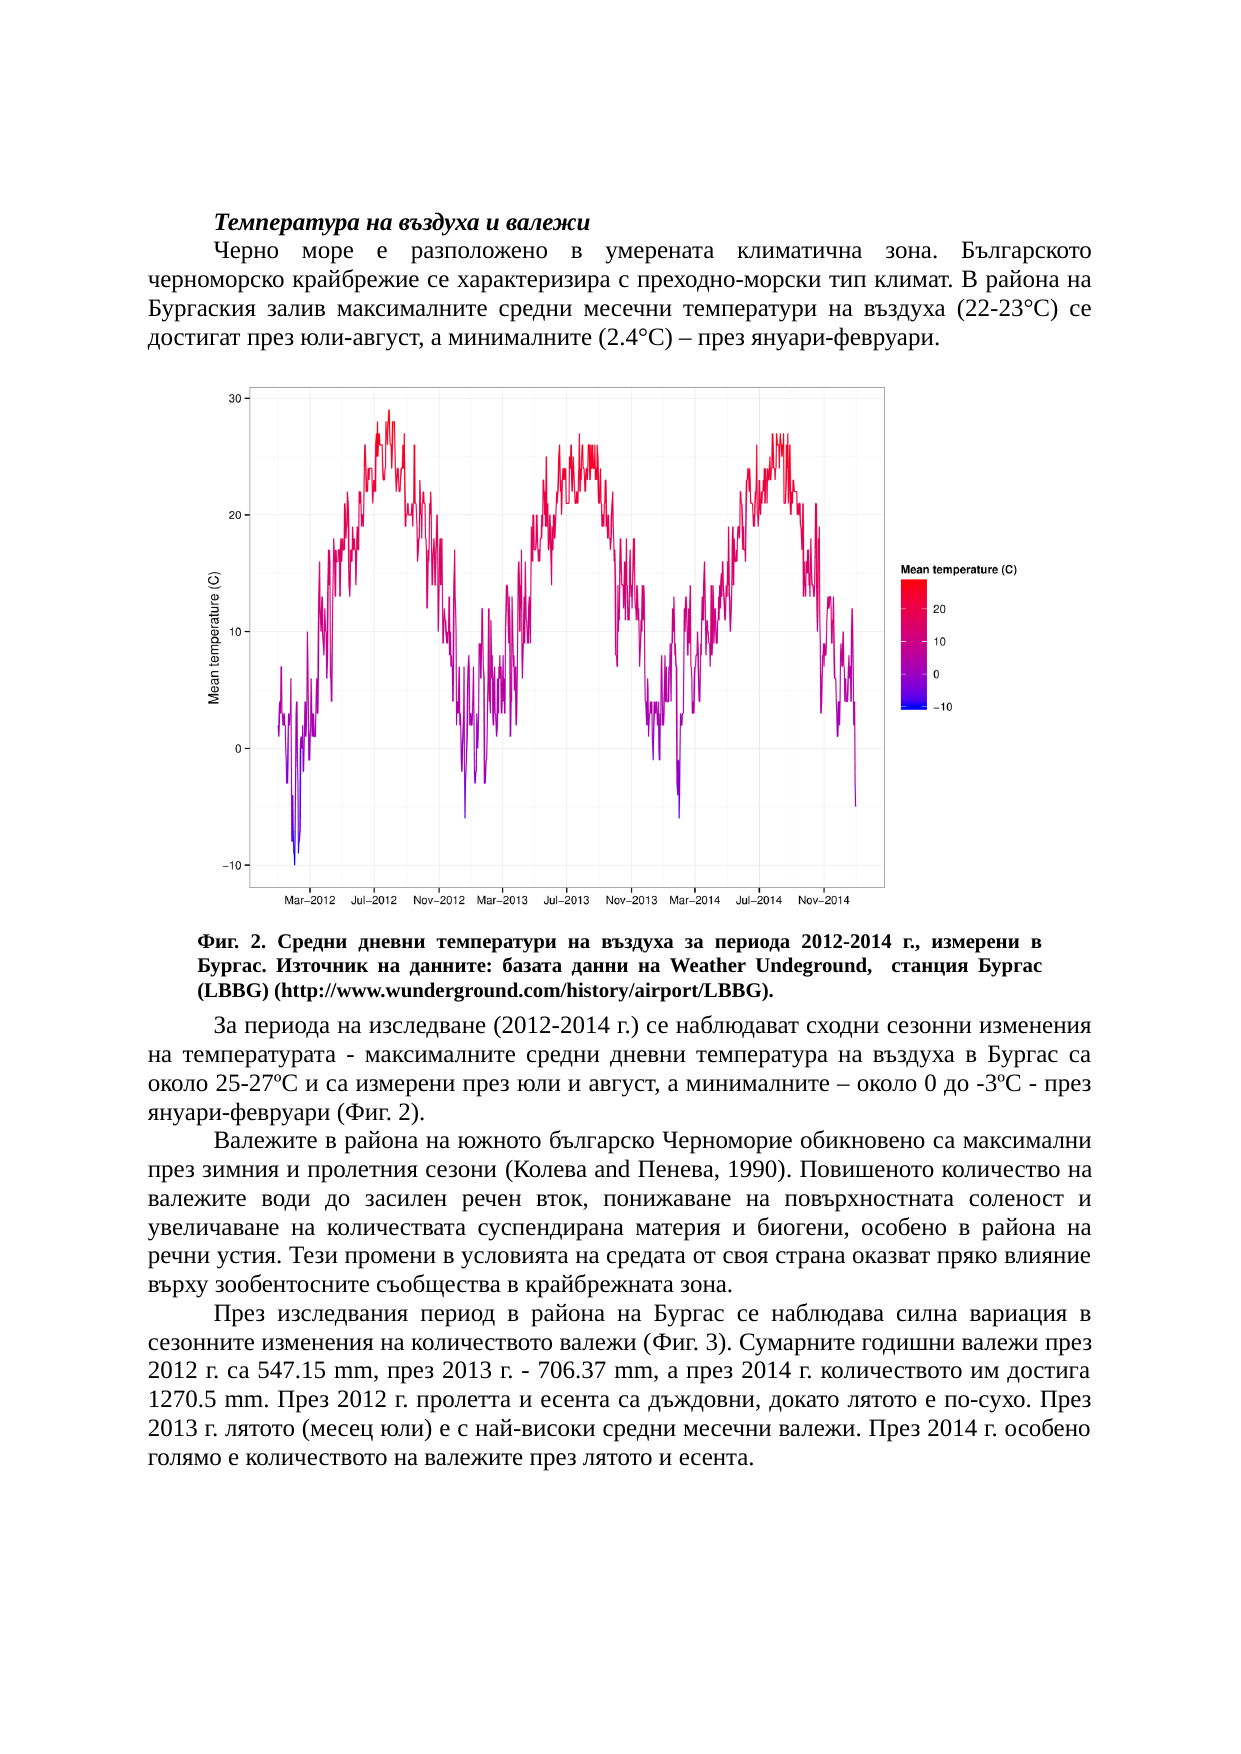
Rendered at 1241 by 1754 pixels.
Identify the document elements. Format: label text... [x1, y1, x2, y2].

text Валежите в района на южното българско Черноморие обикновено са максимални през зимния и пролетния сезони (Колева and Пенева, 1990). Повишеното количество на валежите води до засилен речен вток, понижаване на повърхностната соленост и увеличаване на количествата суспендирана материя и биогени, особено в района на речни устия. Тези промени в условията на средата от своя страна оказват пряко влияние върху зообентосните съобщества в крайбрежната зона. [148, 1125, 1093, 1298]
text Температура на въздуха и валежи [148, 207, 1093, 235]
text Черно море е разположено в умерената климатична зона. Българското черноморско крайбрежие се характеризира с преходно-морски тип климат. В района на Бургаския залив максималните средни месечни температури на въздуха (22-23°С) се достигат през юли-август, а минималните (2.4°С) – през януари-февруари. [148, 235, 1093, 350]
text През изследвания период в района на Бургас се наблюдава силна вариация в сезонните изменения на количеството валежи (Фиг. 3). Сумарните годишни валежи през 2012 г. са 547.15 mm, през 2013 г. - 706.37 mm, а през 2014 г. количеството им достига 1270.5 mm. През 2012 г. пролетта и есента са дъждовни, докато лятото е по-сухо. През 2013 г. лятото (месец юли) е с най-високи средни месечни валежи. През 2014 г. особено голямо е количеството на валежите през лятото и есента. [148, 1298, 1093, 1470]
picture [197, 371, 1044, 930]
text За периода на изследване (2012-2014 г.) се наблюдават сходни сезонни изменения на температурата - максималните средни дневни температура на въздуха в Бургас са около 25-27ºС и са измерени през юли и август, а минималните – около 0 до -3ºС - през януари-февруари (Фиг. 2). [148, 1010, 1093, 1125]
text Фиг. 2. Средни дневни температури на въздуха за периода 2012-2014 г., измерени в Бургас. Източник на данните: базата данни на Weather Undeground, станция Бургас (LBBG) (http://www.wunderground.com/history/airport/LBBG). [197, 930, 1043, 1002]
